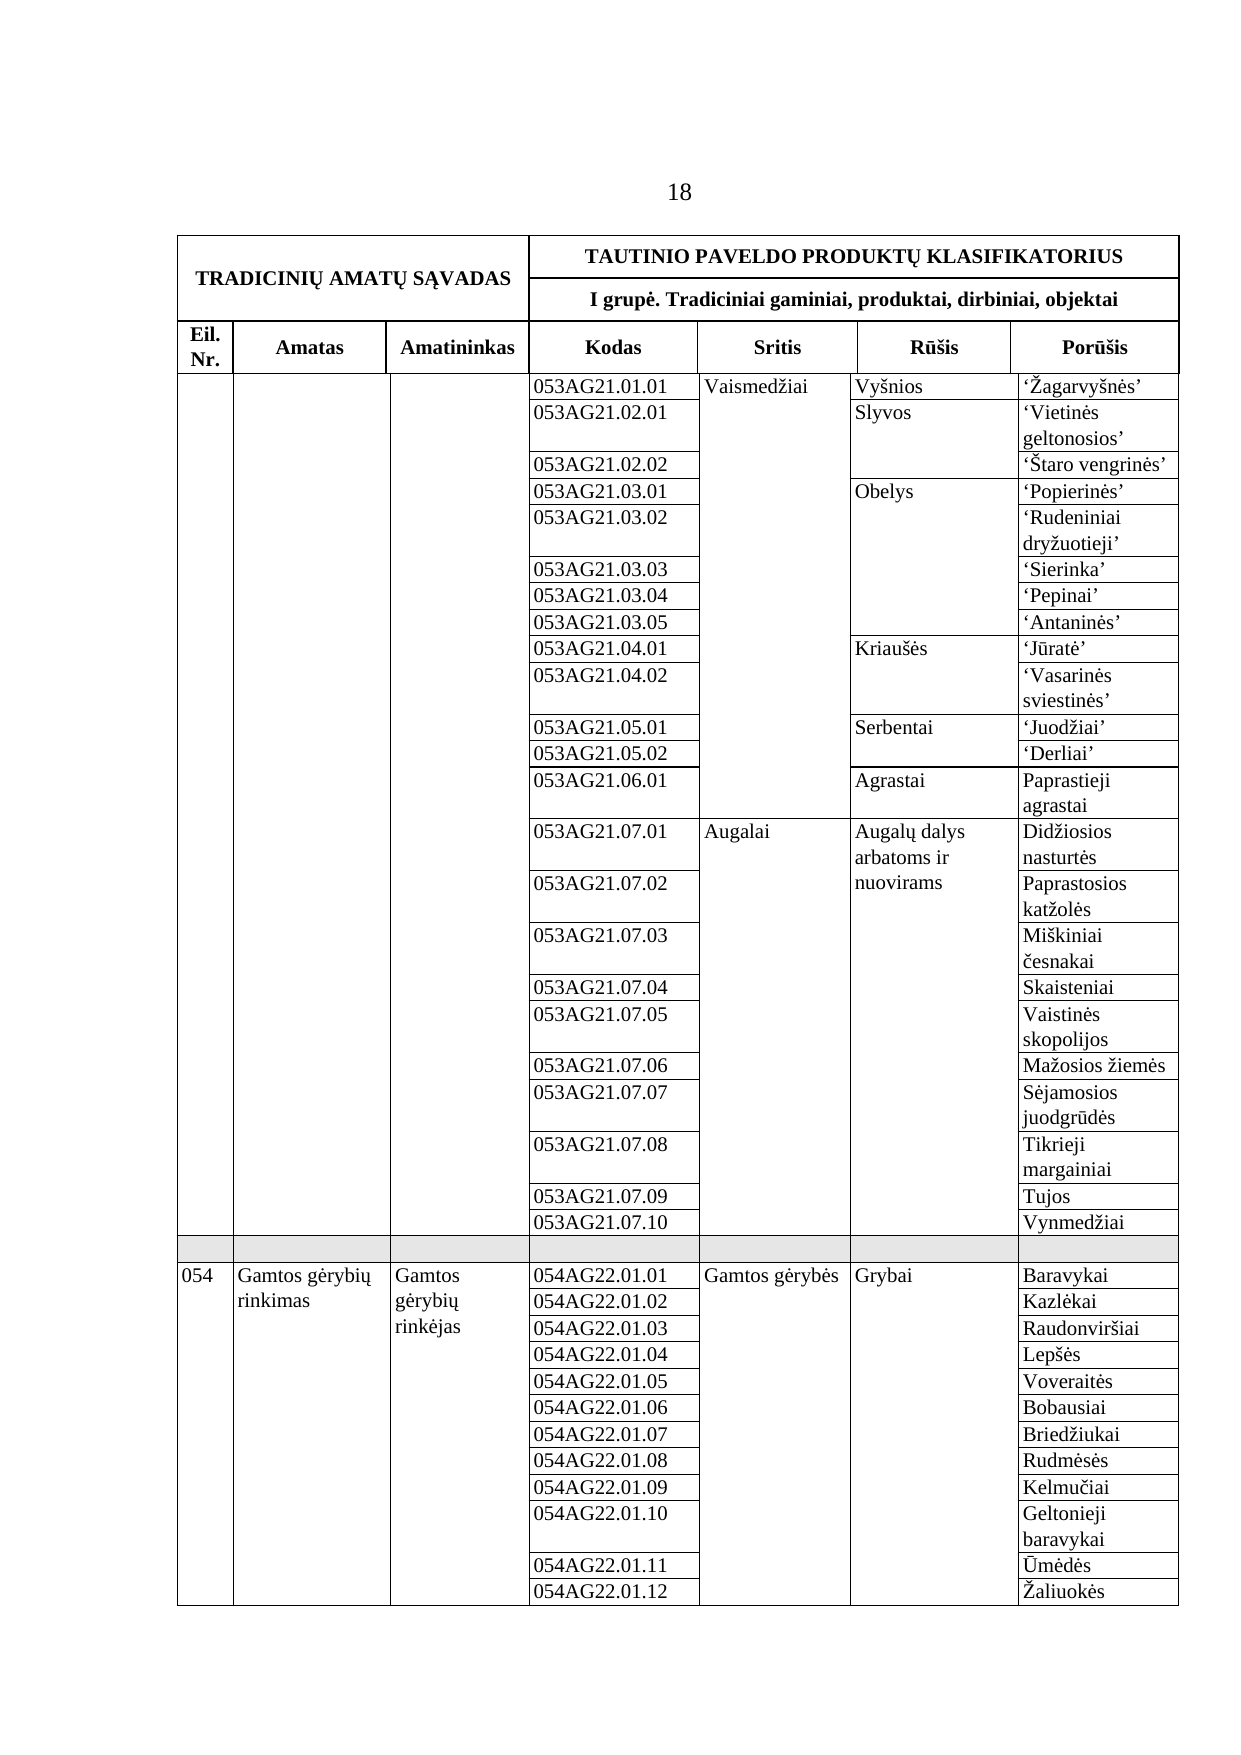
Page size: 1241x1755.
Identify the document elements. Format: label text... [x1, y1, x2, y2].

table_cell Eil. Nr. [178, 322, 232, 373]
table_cell Kazlėkai [1019, 1289, 1178, 1315]
table_cell ‘Vietinės geltonosios’ [1019, 400, 1178, 451]
table_cell 053AG21.07.05 [530, 1001, 699, 1052]
table_cell Sritis [698, 322, 857, 373]
table_cell 054AG22.01.05 [530, 1369, 699, 1394]
table_cell 053AG21.03.05 [530, 610, 699, 635]
table_header TRADICINIŲ AMATŲ SĄVADAS [178, 236, 528, 320]
table_cell [234, 374, 390, 1235]
table_cell 053AG21.05.01 [530, 715, 699, 740]
table_cell 053AG21.03.04 [530, 583, 699, 609]
table_cell 053AG21.03.03 [530, 557, 699, 582]
table_cell 053AG21.02.01 [530, 400, 699, 451]
table_cell Geltonieji baravykai [1019, 1501, 1178, 1552]
table_cell 053AG21.07.10 [530, 1210, 699, 1235]
table_cell ‘Žagarvyšnės’ [1019, 374, 1178, 399]
table_cell Mažosios žiemės [1019, 1053, 1178, 1079]
table_cell Serbentai [851, 715, 1018, 766]
table_cell Agrastai [851, 768, 1018, 818]
table_cell Vyšnios [851, 374, 1018, 399]
table_header TAUTINIO PAVELDO PRODUKTŲ KLASIFIKATORIUS [530, 236, 1178, 277]
table_cell 053AG21.04.02 [530, 663, 699, 713]
table_cell 053AG21.07.03 [530, 923, 699, 974]
table_cell [178, 374, 233, 1235]
table_cell 053AG21.07.04 [530, 975, 699, 1000]
table_cell 053AG21.06.01 [530, 768, 699, 818]
table_cell [530, 1236, 699, 1262]
table_cell Obelys [851, 479, 1018, 635]
table_cell ‘Pepinai’ [1019, 583, 1178, 609]
table_cell 053AG21.02.02 [530, 452, 699, 477]
table_cell Sėjamosios juodgrūdės [1019, 1080, 1178, 1131]
table_cell [391, 374, 529, 1235]
table_cell 054AG22.01.06 [530, 1395, 699, 1421]
table_cell 053AG21.07.01 [530, 819, 699, 870]
table_cell Didžiosios nasturtės [1019, 819, 1178, 870]
table_cell [178, 1236, 233, 1262]
table_cell 054AG22.01.07 [530, 1422, 699, 1447]
table_cell Kelmučiai [1019, 1475, 1178, 1500]
table_cell 054AG22.01.08 [530, 1448, 699, 1473]
table_cell 053AG21.04.01 [530, 636, 699, 662]
table_cell Paprastosios katžolės [1019, 871, 1178, 922]
table_cell Voveraitės [1019, 1369, 1178, 1394]
table_cell Kriaušės [851, 636, 1018, 713]
table_cell 054AG22.01.04 [530, 1342, 699, 1368]
table_cell Tikrieji margainiai [1019, 1132, 1178, 1182]
table_cell Rūšis [858, 322, 1010, 373]
table_cell [851, 1236, 1018, 1262]
table_cell ‘Vasarinės sviestinės’ [1019, 663, 1178, 713]
table_cell 054AG22.01.11 [530, 1553, 699, 1578]
table_cell Porūšis [1011, 322, 1178, 373]
table_cell 054AG22.01.10 [530, 1501, 699, 1552]
table_cell Amatininkas [387, 322, 528, 373]
table_cell Baravykai [1019, 1263, 1178, 1288]
table_cell 053AG21.07.09 [530, 1184, 699, 1209]
table_cell 054AG22.01.02 [530, 1289, 699, 1315]
table_cell 053AG21.01.01 [530, 374, 699, 399]
table_cell Ūmėdės [1019, 1553, 1178, 1578]
table_cell Žaliuokės [1019, 1579, 1178, 1605]
table_cell 054AG22.01.01 [530, 1263, 699, 1288]
table_cell [700, 1236, 850, 1262]
table_cell 054AG22.01.03 [530, 1316, 699, 1341]
table_cell Augalai [700, 819, 850, 1235]
table_cell 053AG21.03.02 [530, 505, 699, 556]
table_cell Amatas [234, 322, 385, 373]
table_cell [391, 1236, 529, 1262]
table_cell [1019, 1236, 1178, 1262]
table_cell ‘Popierinės’ [1019, 479, 1178, 504]
table_cell Vynmedžiai [1019, 1210, 1178, 1235]
table_cell Tujos [1019, 1184, 1178, 1209]
table_cell ‘Sierinka’ [1019, 557, 1178, 582]
table_cell Vaismedžiai [700, 374, 850, 818]
table_cell Skaisteniai [1019, 975, 1178, 1000]
table_cell ‘Štaro vengrinės’ [1019, 452, 1178, 477]
table_cell ‘Antaninės’ [1019, 610, 1178, 635]
table_cell 053AG21.05.02 [530, 741, 699, 766]
table_cell Raudonviršiai [1019, 1316, 1178, 1341]
table_cell 053AG21.07.08 [530, 1132, 699, 1182]
table_cell 053AG21.03.01 [530, 479, 699, 504]
table_cell 053AG21.07.02 [530, 871, 699, 922]
table_cell Augalų dalys arbatoms ir nuovirams [851, 819, 1018, 1235]
table_cell ‘Derliai’ [1019, 741, 1178, 766]
table_cell Slyvos [851, 400, 1018, 477]
table_cell Kodas [530, 322, 697, 373]
table_cell Rudmėsės [1019, 1448, 1178, 1473]
table_cell ‘Juodžiai’ [1019, 715, 1178, 740]
table_cell ‘Jūratė’ [1019, 636, 1178, 662]
table_cell ‘Rudeniniai dryžuotieji’ [1019, 505, 1178, 556]
table_cell I grupė. Tradiciniai gaminiai, produktai, dirbiniai, objektai [530, 279, 1178, 320]
table_cell Gamtos gėrybių rinkėjas [391, 1263, 529, 1605]
table_cell 054 [178, 1263, 233, 1605]
table_cell Gamtos gėrybių rinkimas [234, 1263, 390, 1605]
table_cell 053AG21.07.07 [530, 1080, 699, 1131]
table_cell 053AG21.07.06 [530, 1053, 699, 1079]
table_cell 054AG22.01.09 [530, 1475, 699, 1500]
table_cell Briedžiukai [1019, 1422, 1178, 1447]
table_cell Paprastieji agrastai [1019, 768, 1178, 818]
table_cell Gamtos gėrybės [700, 1263, 850, 1605]
table_cell [234, 1236, 390, 1262]
table_cell Grybai [851, 1263, 1018, 1605]
table_cell Vaistinės skopolijos [1019, 1001, 1178, 1052]
table_cell 054AG22.01.12 [530, 1579, 699, 1605]
table_cell Miškiniai česnakai [1019, 923, 1178, 974]
table_cell Lepšės [1019, 1342, 1178, 1368]
table_cell Bobausiai [1019, 1395, 1178, 1421]
